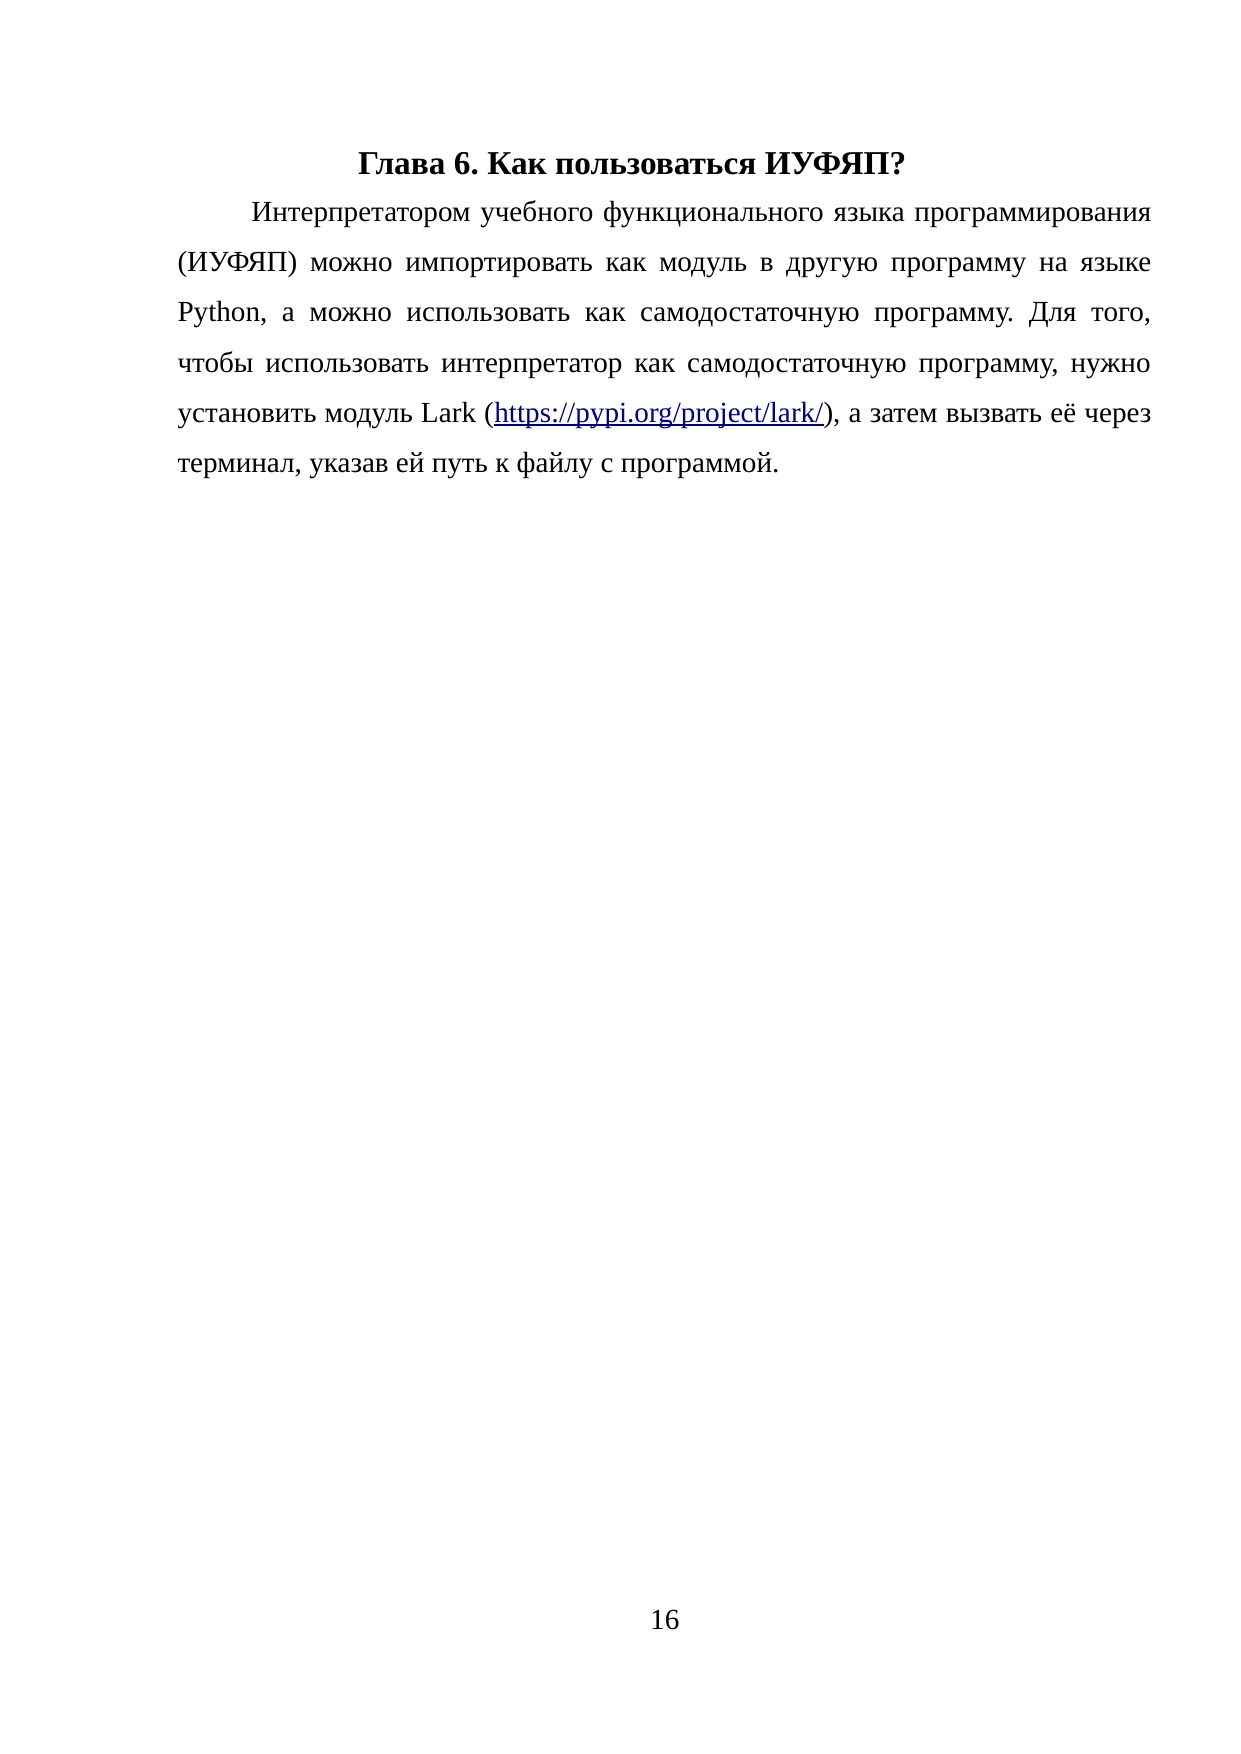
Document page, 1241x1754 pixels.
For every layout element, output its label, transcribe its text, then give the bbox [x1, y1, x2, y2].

subtitle Как пользоваться ИУФЯП? [177, 143, 1152, 181]
text Интерпретатором учебного функционального языка программирования (ИУФЯП) можно импортировать как модуль в другую программу на языке Python, а можно использовать как самодостаточную программу. Для того, чтобы использовать интерпретатор как самодостаточную программу, нужно установить модуль Lark (https://pypi.org/project/lark/), а затем вызвать её через терминал, указав ей путь к файлу с программой. [177, 194, 1152, 479]
